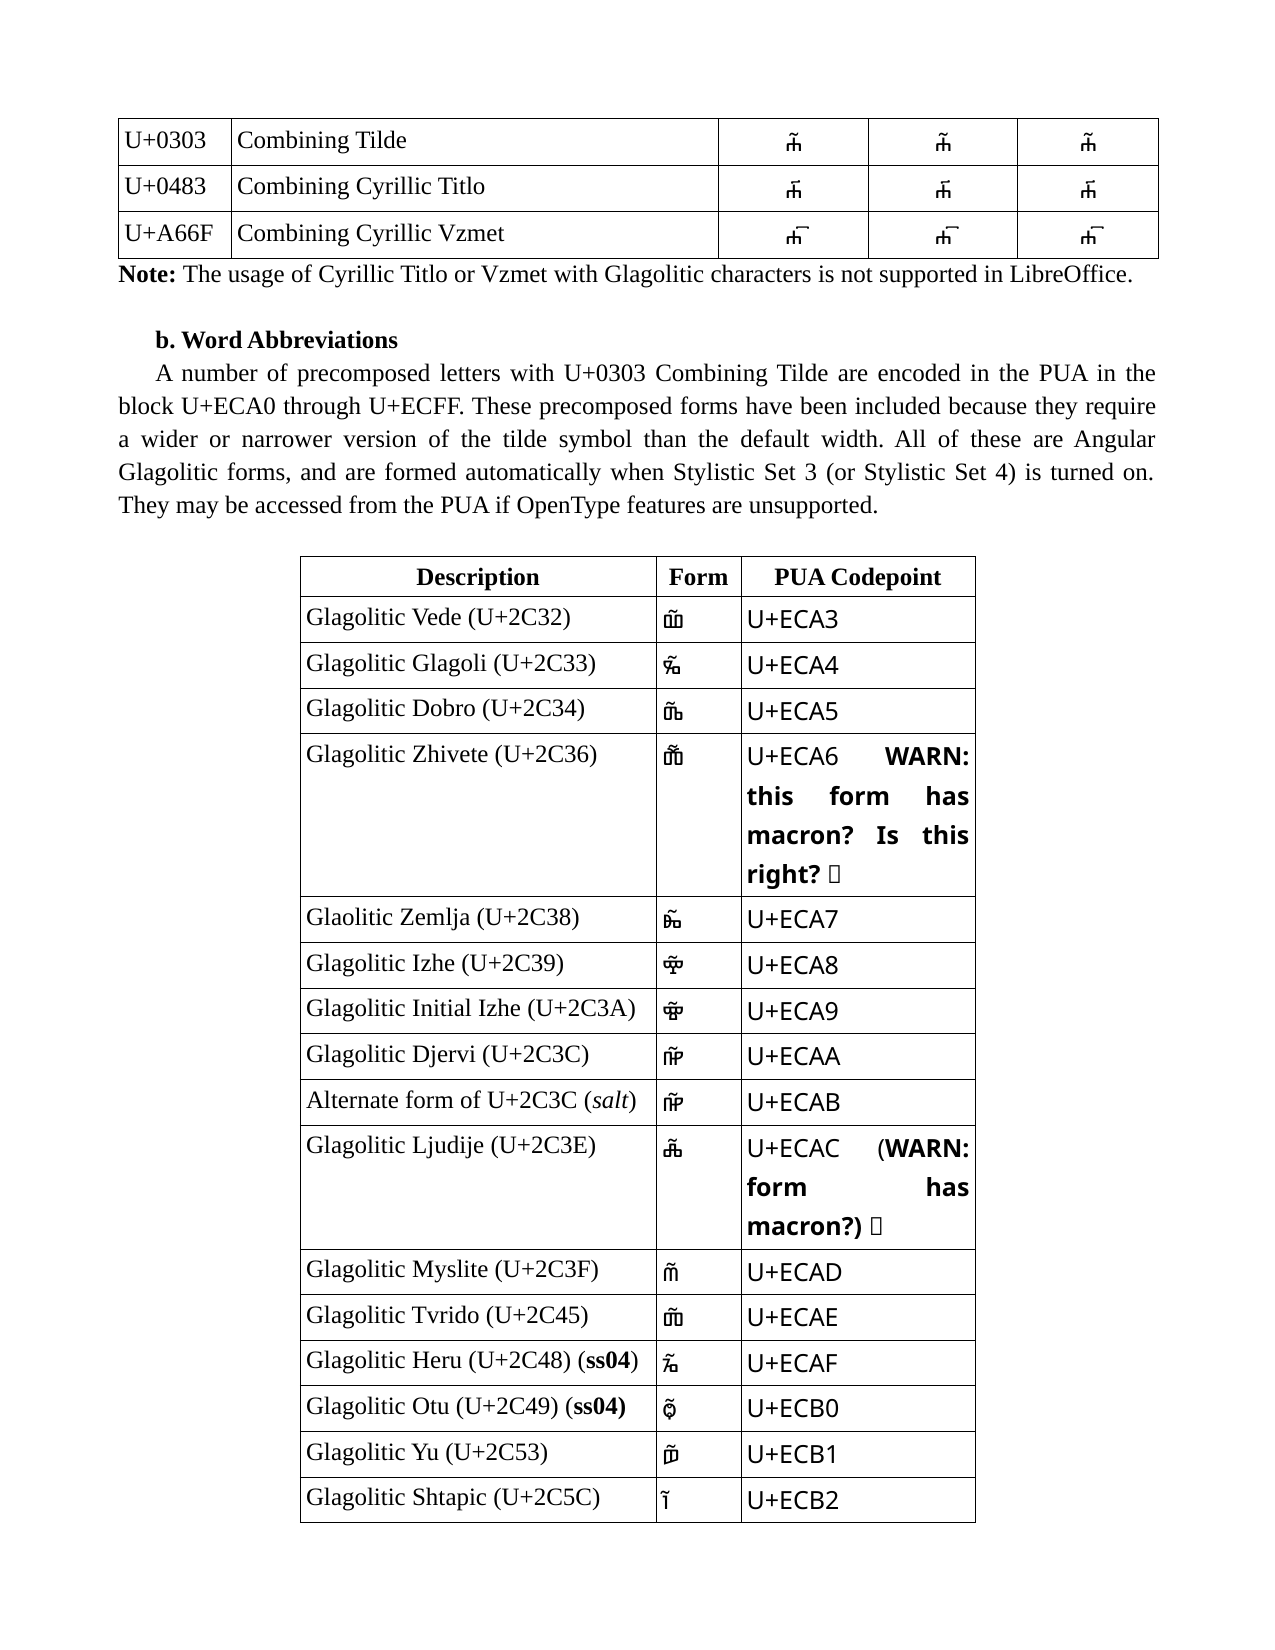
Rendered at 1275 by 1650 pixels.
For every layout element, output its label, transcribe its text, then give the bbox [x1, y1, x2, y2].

table_cell U+ECAC (WARN: form has macron?)  [742, 1126, 975, 1248]
table_cell U+ECAA [742, 1034, 975, 1079]
table_cell U+ECAB [742, 1080, 975, 1124]
table_cell ⰾ̃ [657, 1126, 741, 1248]
table_cell ⰰ̃ [719, 119, 868, 165]
table_cell Glagolitic Heru (U+2C48) (ss04) [301, 1341, 656, 1385]
table_cell ⰰ꙯ [869, 212, 1017, 258]
text Note: The usage of Cyrillic Titlo or Vzmet with Glagolitic characters is not supported in LibreOffice. [118, 259, 1157, 288]
table_cell Glagolitic Otu (U+2C49) (ss04) [301, 1386, 656, 1431]
table_header Description [301, 557, 656, 596]
table_cell U+ECA7 [742, 897, 975, 942]
table_header Form [657, 557, 741, 596]
table_cell ⰲ̃ [657, 597, 741, 642]
table_cell ⱜ̃ [657, 1478, 741, 1522]
table_cell U+ECA5 [742, 689, 975, 733]
table_cell Combining Cyrillic Vzmet [232, 212, 718, 258]
table_cell ⰰ꙯ [719, 212, 868, 258]
table_cell Glagolitic Djervi (U+2C3C) [301, 1034, 656, 1079]
table_cell ⰰ꙯ [1018, 212, 1158, 258]
table_cell U+ECAE [742, 1295, 975, 1340]
table_cell ⰰ҃ [719, 166, 868, 211]
table_cell U+ECAD [742, 1250, 975, 1294]
table_cell U+0483 [119, 166, 231, 211]
table_cell Alternate form of U+2C3C (salt) [301, 1080, 656, 1124]
table_cell ⰰ̃ [1018, 119, 1158, 165]
table_cell U+ECA9 [742, 989, 975, 1033]
text A number of precomposed letters with U+0303 Combining Tilde are encoded in the PUA in the block U+ECA0 through U+ECFF. These precomposed forms have been included because they require a wider or narrower version of the tilde symbol than the default width. All of these are Angular Glagolitic forms, and are formed automatically when Stylistic Set 3 (or Stylistic Set 4) is turned on. They may be accessed from the PUA if OpenType features are unsupported. [118, 358, 1157, 519]
table_cell ⱈ̃ [657, 1341, 741, 1385]
table_cell Glagolitic Vede (U+2C32) [301, 597, 656, 642]
table_cell Glaolitic Zemlja (U+2C38) [301, 897, 656, 942]
table_cell Glagolitic Myslite (U+2C3F) [301, 1250, 656, 1294]
table_cell Glagolitic Dobro (U+2C34) [301, 689, 656, 733]
table_cell ⰰ̃ [869, 119, 1017, 165]
table_cell ⰼ̃ [657, 1034, 741, 1079]
table_cell Glagolitic Initial Izhe (U+2C3A) [301, 989, 656, 1033]
table_cell U+0303 [119, 119, 231, 165]
table_cell ⰸ̃ [657, 897, 741, 942]
table_cell U+ECA6 WARN: this form has macron? Is this right?  [742, 734, 975, 896]
table_cell Glagolitic Ljudije (U+2C3E) [301, 1126, 656, 1248]
table_cell Glagolitic Izhe (U+2C39) [301, 943, 656, 988]
table_cell U+ECB1 [742, 1432, 975, 1477]
table_cell ⱉ̃ [657, 1386, 741, 1431]
table_cell Glagolitic Glagoli (U+2C33) [301, 643, 656, 688]
table_cell Combining Cyrillic Titlo [232, 166, 718, 211]
table_cell U+ECB0 [742, 1386, 975, 1431]
text b. Word Abbreviations [118, 325, 1157, 354]
table_cell Combining Tilde [232, 119, 718, 165]
table_cell ⰺ̃ [657, 989, 741, 1033]
table_cell ⰹ̃ [657, 943, 741, 988]
table_cell U+ECB2 [742, 1478, 975, 1522]
table_cell Glagolitic Tvrido (U+2C45) [301, 1295, 656, 1340]
table_cell Glagolitic Zhivete (U+2C36) [301, 734, 656, 896]
table_cell U+A66F [119, 212, 231, 258]
table_cell ⰴ̃ [657, 689, 741, 733]
table_cell U+ECA3 [742, 597, 975, 642]
table_header PUA Codepoint [742, 557, 975, 596]
table_cell ⱅ̃ [657, 1295, 741, 1340]
table_cell ⰶ̃ [657, 734, 741, 896]
table_cell ⰰ҃ [1018, 166, 1158, 211]
table_cell ⰿ̃ [657, 1250, 741, 1294]
table_cell Glagolitic Shtapic (U+2C5C) [301, 1478, 656, 1522]
table_cell ⰼ̃ [657, 1080, 741, 1124]
table_cell ⱓ̃ [657, 1432, 741, 1477]
table_cell ⰳ̃ [657, 643, 741, 688]
table_cell U+ECAF [742, 1341, 975, 1385]
table_cell U+ECA4 [742, 643, 975, 688]
table_cell ⰰ҃ [869, 166, 1017, 211]
table_cell Glagolitic Yu (U+2C53) [301, 1432, 656, 1477]
table_cell U+ECA8 [742, 943, 975, 988]
